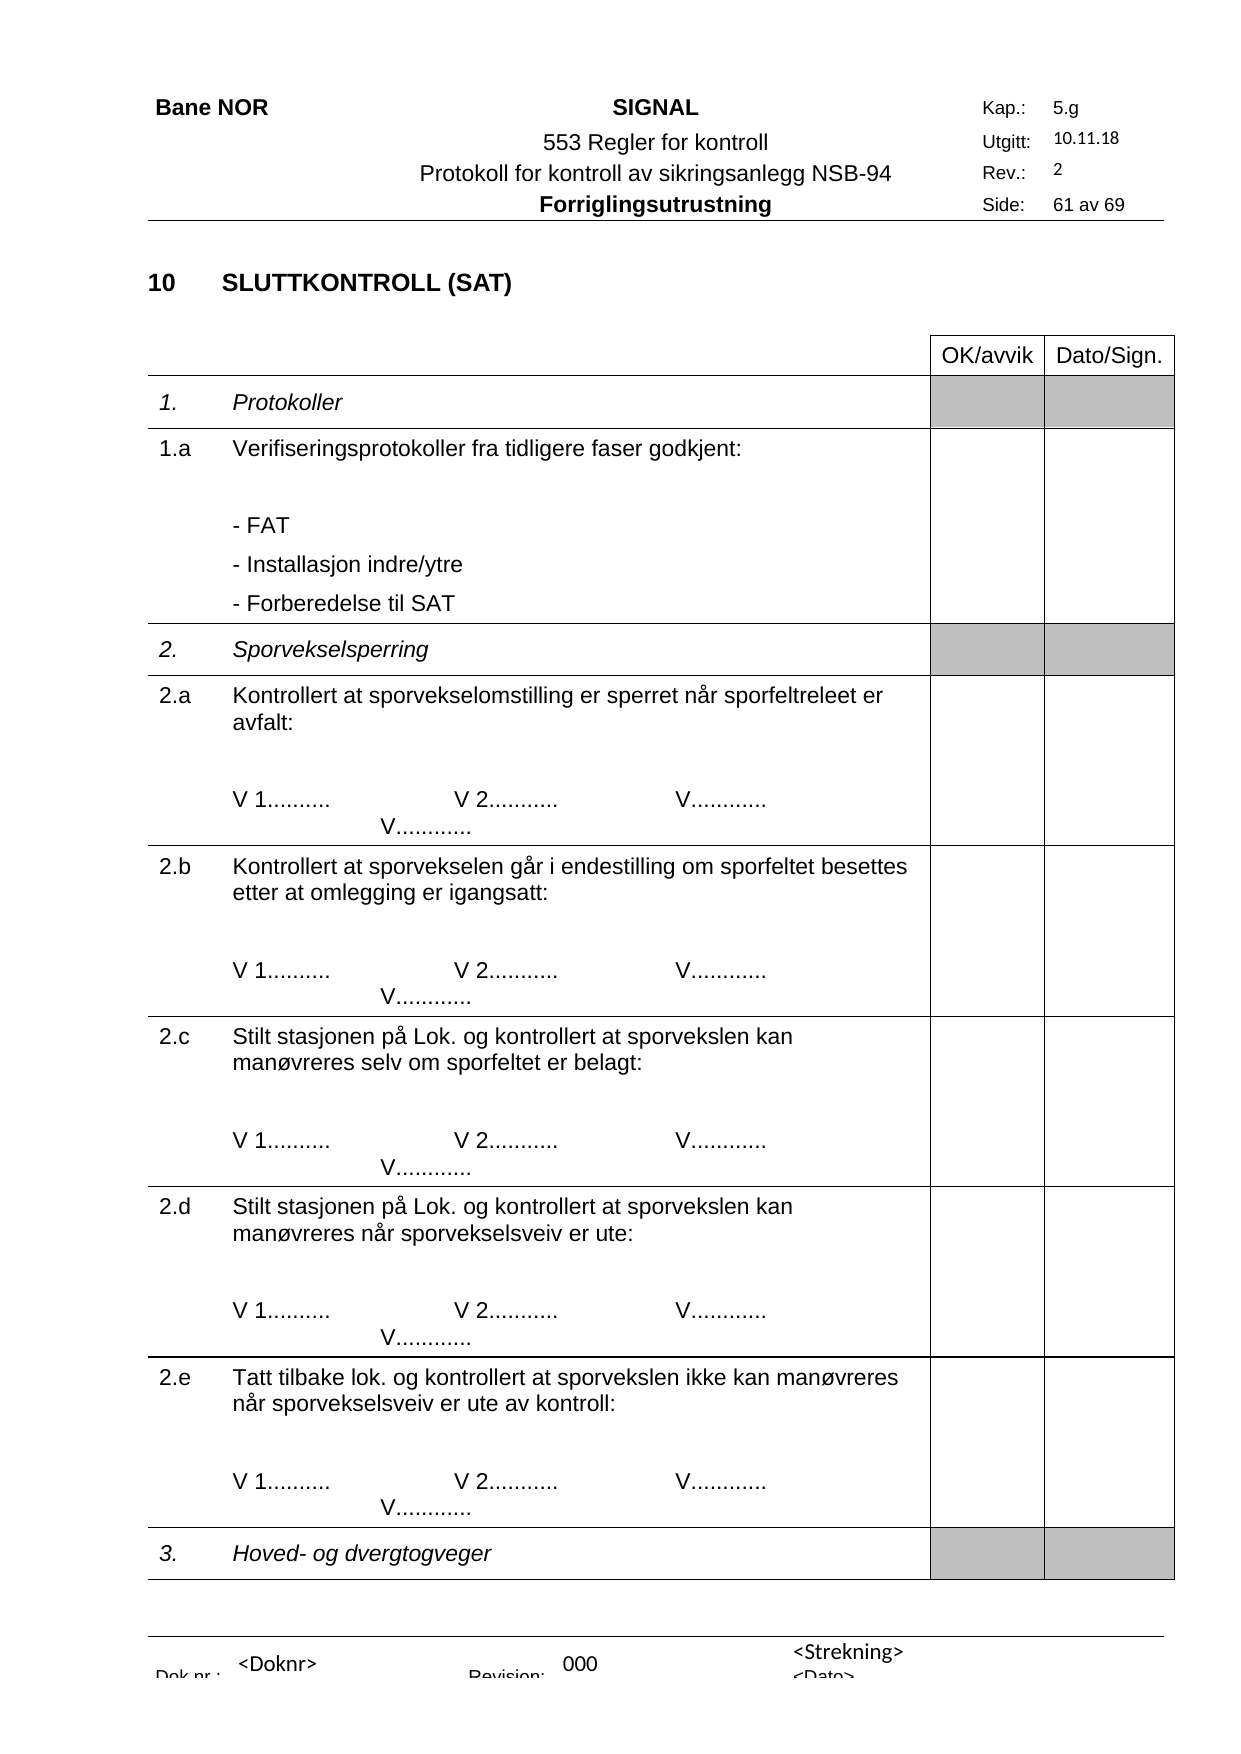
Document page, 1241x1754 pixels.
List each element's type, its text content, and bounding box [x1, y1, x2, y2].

table_cell 2.a [148, 676, 221, 845]
table_cell 1.a [148, 429, 221, 623]
table_header [221, 335, 930, 375]
table_cell [931, 1187, 1044, 1356]
table_cell [1045, 1187, 1174, 1356]
table_cell Kontrollert at sporvekselomstilling er sperret når sporfeltreleet er avfalt: V 1.......... V 2........... V............ V............ [221, 676, 930, 845]
table_cell Verifiseringsprotokoller fra tidligere faser godkjent: - FAT - Installasjon indre/ytre - Forberedelse til SAT [221, 429, 930, 623]
table_cell 2.c [148, 1017, 221, 1186]
table_cell [1045, 1017, 1174, 1186]
table_header OK/avvik [931, 336, 1044, 375]
table_cell Kontrollert at sporvekselen går i endestilling om sporfeltet besettes etter at omlegging er igangsatt: V 1.......... V 2........... V............ V............ [221, 846, 930, 1016]
table_cell [931, 429, 1044, 623]
table_cell 2. [148, 624, 221, 675]
table_cell [1045, 376, 1174, 427]
table_cell Tatt tilbake lok. og kontrollert at sporvekslen ikke kan manøvreres når sporvekselsveiv er ute av kontroll: V 1.......... V 2........... V............ V............ [221, 1358, 930, 1527]
table_cell Stilt stasjonen på Lok. og kontrollert at sporvekslen kan manøvreres selv om sporfeltet er belagt: V 1.......... V 2........... V............ V............ [221, 1017, 930, 1186]
table_cell 1. [148, 376, 221, 427]
table_cell [931, 1528, 1044, 1579]
table_cell [1045, 676, 1174, 845]
table_cell Stilt stasjonen på Lok. og kontrollert at sporvekslen kan manøvreres når sporvekselsveiv er ute: V 1.......... V 2........... V............ V............ [221, 1187, 930, 1356]
table_cell 2.b [148, 846, 221, 1016]
table_cell [1045, 624, 1174, 675]
table_cell [931, 676, 1044, 845]
table_cell Sporvekselsperring [221, 624, 930, 675]
table_cell Protokoller [221, 376, 930, 427]
table_cell 3. [148, 1528, 221, 1579]
table_cell [931, 1017, 1044, 1186]
table_cell [1045, 846, 1174, 1016]
subtitle SLUTTKONTROLL (SAT) [148, 267, 1152, 296]
table_cell 2.e [148, 1358, 221, 1527]
table_cell [931, 624, 1044, 675]
table_cell 2.d [148, 1187, 221, 1356]
table_header Dato/Sign. [1045, 336, 1174, 375]
table_cell [1045, 429, 1174, 623]
table_cell Hoved- og dvergtogveger [221, 1528, 930, 1579]
table_cell [1045, 1528, 1174, 1579]
table_cell [931, 846, 1044, 1016]
table_cell [1045, 1358, 1174, 1527]
table_cell [931, 376, 1044, 427]
table_cell [931, 1358, 1044, 1527]
table_header [148, 335, 221, 375]
